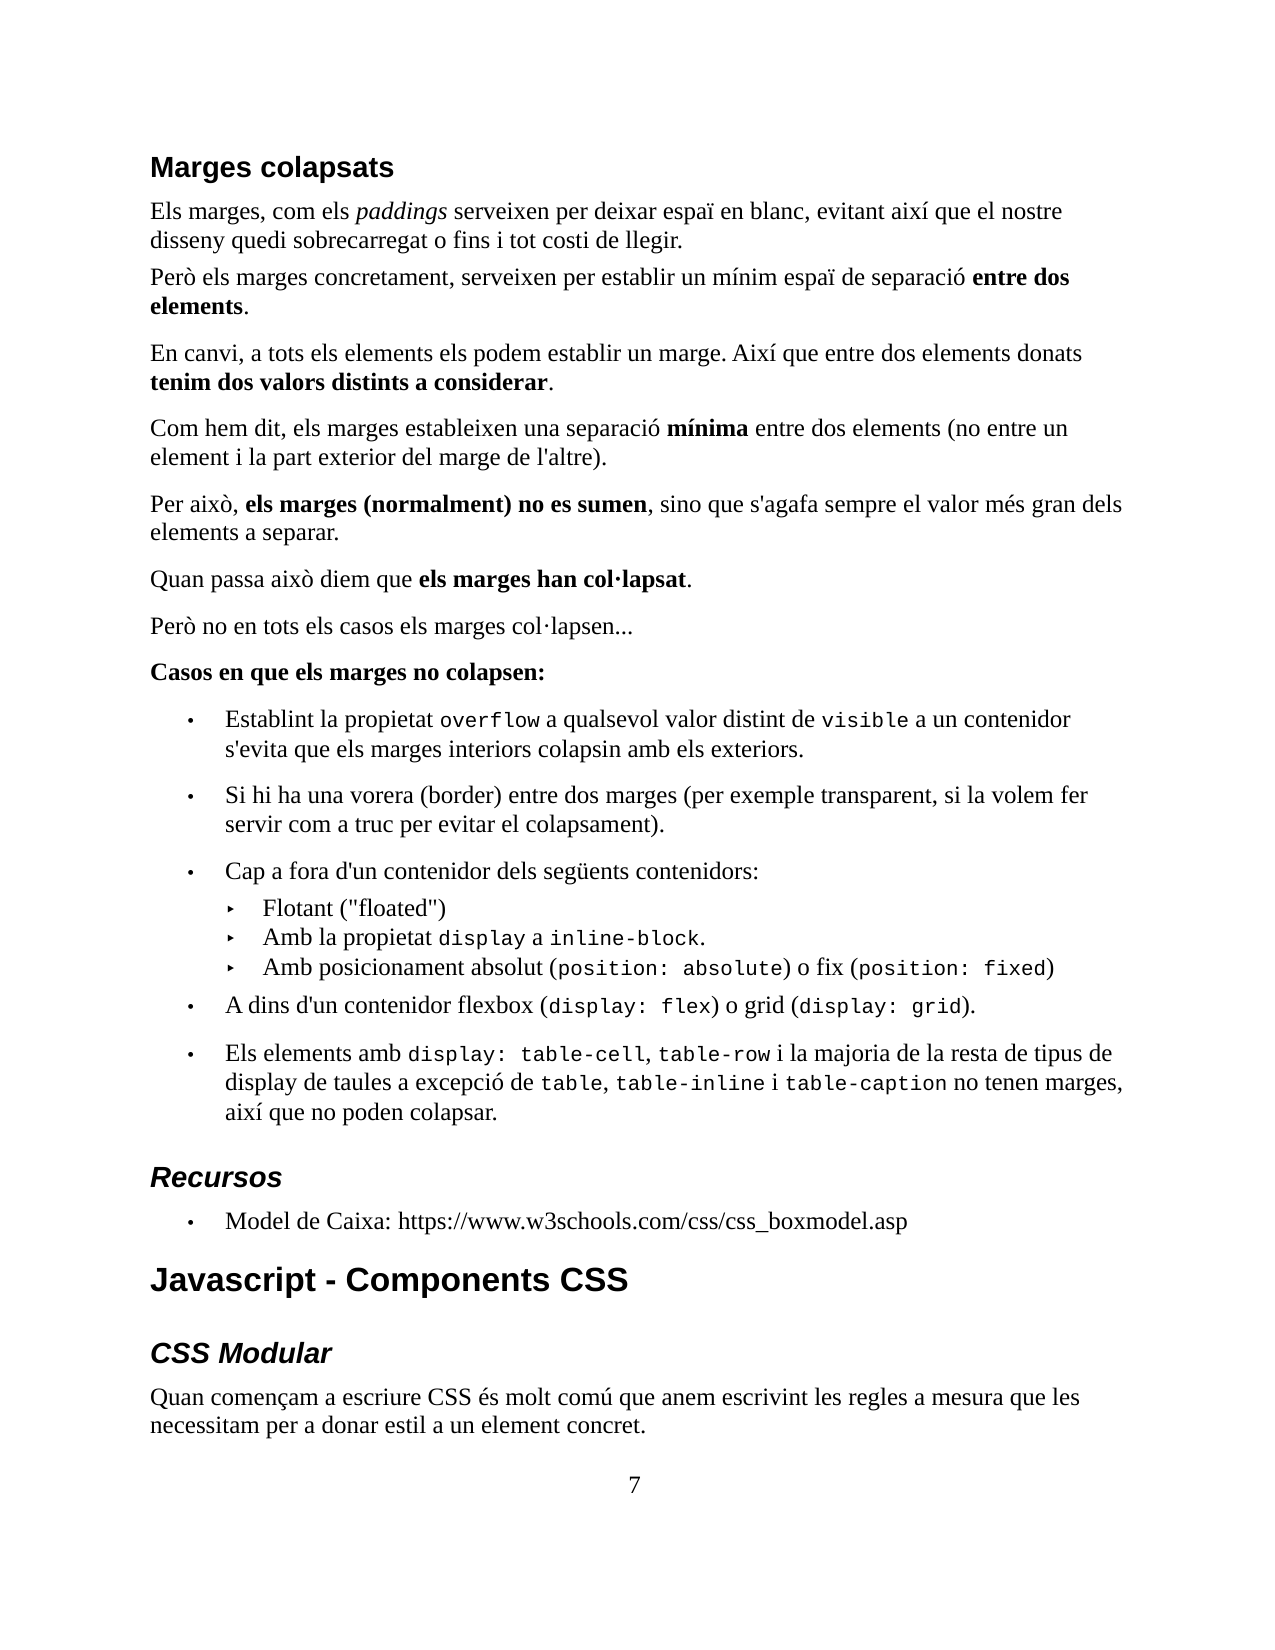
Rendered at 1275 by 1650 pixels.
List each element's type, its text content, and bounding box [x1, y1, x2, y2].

list Establint la propietat overflow a qualsevol valor distint de visible a un contenidor s'evita que els marges interiors colapsin amb els exteriors. [187, 704, 1125, 762]
text Però els marges concretament, serveixen per establir un mínim espaï de separació entre dos elements. [150, 262, 1125, 320]
list Amb la propietat display a inline-block. [225, 922, 1125, 952]
list Cap a fora d'un contenidor dels següents contenidors: [187, 856, 1125, 884]
text Quan començam a escriure CSS és molt comú que anem escrivint les regles a mesura que les necessitam per a donar estil a un element concret. [150, 1382, 1125, 1439]
text Per això, els marges (normalment) no es sumen, sino que s'agafa sempre el valor més gran dels elements a separar. [150, 489, 1125, 546]
list Amb posicionament absolut (position: absolute) o fix (position: fixed) [225, 952, 1125, 981]
list Si hi ha una vorera (border) entre dos marges (per exemple transparent, si la volem fer servir com a truc per evitar el colapsament). [187, 780, 1125, 838]
text Els marges, com els paddings serveixen per deixar espaï en blanc, evitant així que el nostre disseny quedi sobrecarregat o fins i tot costi de llegir. [150, 196, 1125, 253]
text Com hem dit, els marges estableixen una separació mínima entre dos elements (no entre un element i la part exterior del marge de l'altre). [150, 413, 1125, 471]
subtitle Marges colapsats [150, 150, 1125, 183]
subtitle CSS Modular [150, 1336, 1125, 1369]
list A dins d'un contenidor flexbox (display: flex) o grid (display: grid). [187, 990, 1125, 1020]
list Model de Caixa: https://www.w3schools.com/css/css_boxmodel.asp [187, 1206, 1125, 1234]
subtitle Recursos [150, 1160, 1125, 1193]
text En canvi, a tots els elements els podem establir un marge. Així que entre dos elements donats tenim dos valors distints a considerar. [150, 338, 1125, 395]
list Els elements amb display: table-cell, table-row i la majoria de la resta de tipus de display de taules a excepció de table, table-inline i table-caption no tenen marges, així que no poden colapsar. [187, 1038, 1125, 1126]
list Flotant ("floated") [225, 893, 1125, 922]
text Quan passa això diem que els marges han col·lapsat. [150, 564, 1125, 593]
text Casos en que els marges no colapsen: [150, 657, 1125, 686]
subtitle Javascript - Components CSS [150, 1259, 1125, 1298]
text Però no en tots els casos els marges col·lapsen... [150, 611, 1125, 639]
